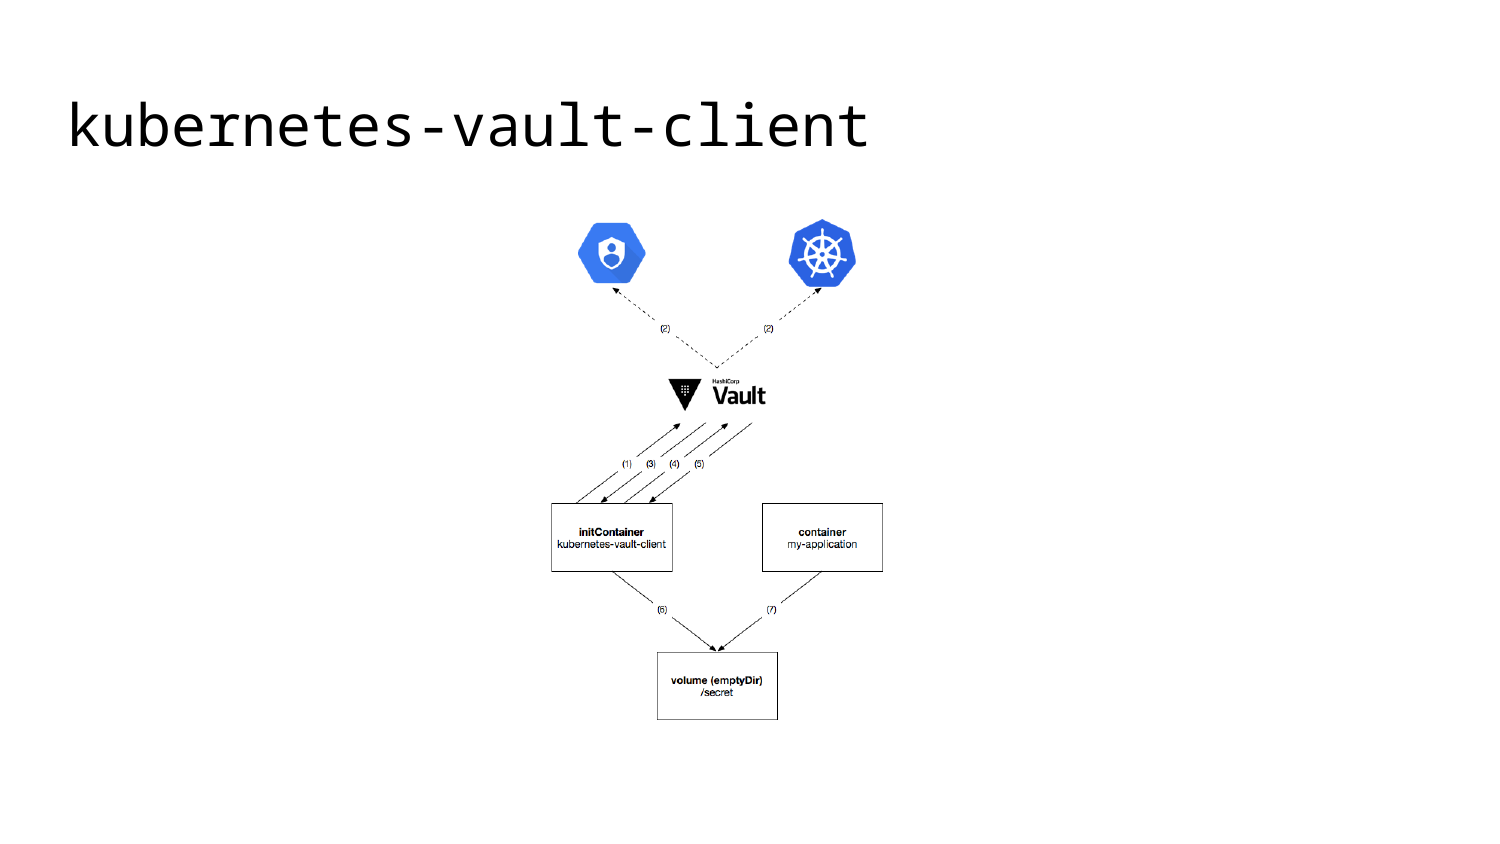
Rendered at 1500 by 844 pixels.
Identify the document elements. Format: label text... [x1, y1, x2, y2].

picture [521, 188, 913, 750]
title kubernetes-vault-client [51, 72, 1449, 167]
